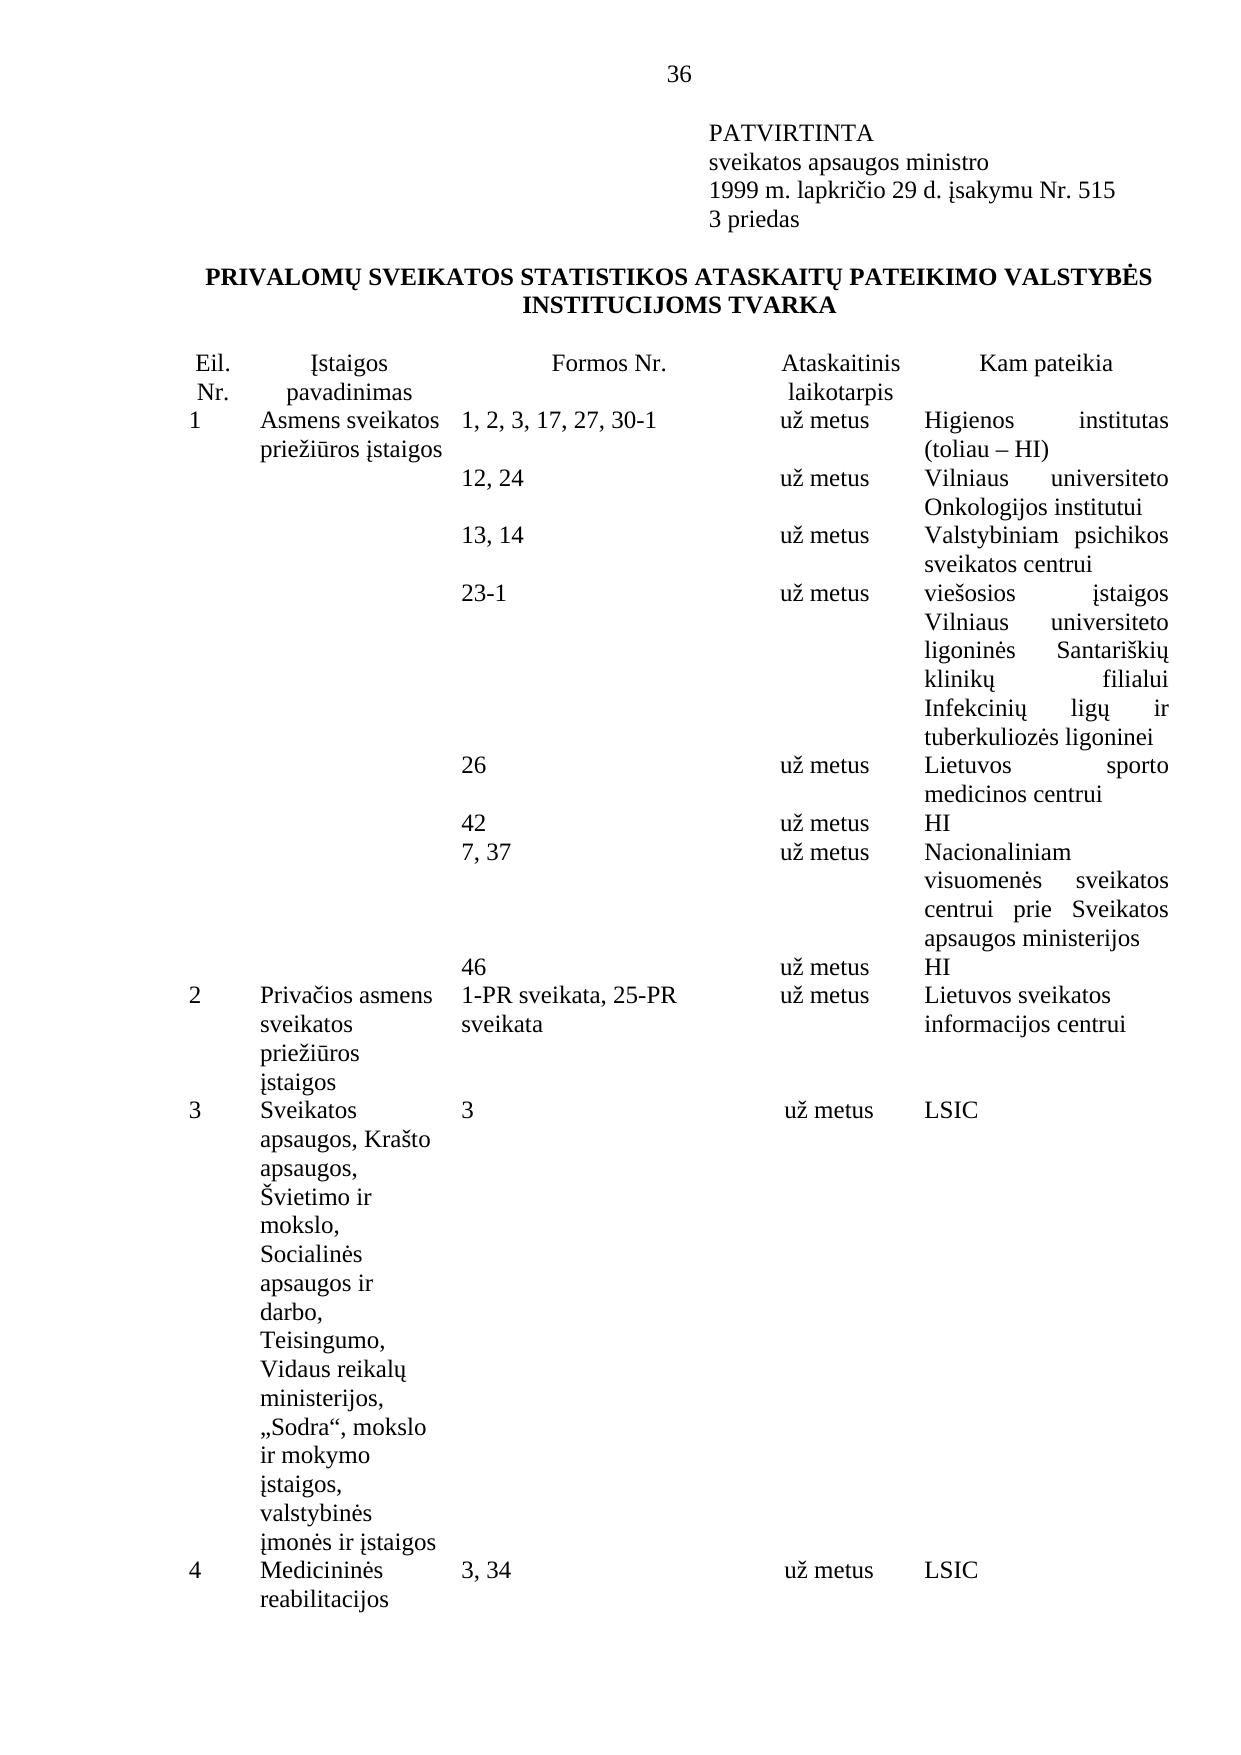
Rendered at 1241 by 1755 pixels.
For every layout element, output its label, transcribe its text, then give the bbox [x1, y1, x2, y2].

text sveikatos apsaugos ministro [177, 147, 1181, 176]
table_cell 3, 34 [450, 1556, 773, 1613]
table_cell [177, 578, 248, 751]
table_header Ataskaitinis laikotarpis [769, 348, 913, 406]
table_cell LSIC [913, 1556, 1180, 1613]
table_cell 7, 37 [450, 837, 768, 952]
table_cell [177, 521, 248, 578]
table_cell už metus [773, 1096, 913, 1556]
table_cell HI [913, 952, 1180, 981]
table_cell už metus [769, 521, 913, 578]
table_cell Vilniaus universiteto Onkologijos institutui [913, 463, 1180, 521]
text 1999 m. lapkričio 29 d. įsakymu Nr. 515 [177, 176, 1181, 204]
table_cell [249, 837, 450, 952]
table_cell 3 [177, 1096, 248, 1556]
table_cell už metus [769, 837, 913, 952]
table_cell HI [913, 808, 1180, 837]
table_cell 12, 24 [450, 463, 768, 521]
table_cell [177, 808, 248, 837]
text PATVIRTINTA [709, 118, 1181, 147]
table_cell Privačios asmens sveikatos priežiūros įstaigos [249, 981, 450, 1096]
table_cell už metus [769, 578, 913, 751]
table_cell už metus [769, 808, 913, 837]
table_cell 4 [177, 1556, 248, 1613]
table_cell 23-1 [450, 578, 768, 751]
table_cell 46 [450, 952, 768, 981]
table_header Įstaigos pavadinimas [249, 348, 450, 406]
table_cell [249, 463, 450, 521]
table_cell 42 [450, 808, 768, 837]
table_cell Sveikatos apsaugos, Krašto apsaugos, Švietimo ir mokslo, Socialinės apsaugos ir darbo, Teisingumo, Vidaus reikalų ministerijos, „Sodra“, mokslo ir mokymo įstaigos, valstybinės įmonės ir įstaigos [249, 1096, 450, 1556]
table_cell už metus [769, 751, 913, 808]
table_cell [249, 952, 450, 981]
text Privalomų sveikatos statistikos ataskaitų pateikimo valstybės institucijoms tvarka [177, 262, 1181, 319]
table_cell [177, 751, 248, 808]
table_cell Asmens sveikatos priežiūros įstaigos [249, 406, 450, 463]
table_cell už metus [769, 406, 913, 463]
table_cell [249, 751, 450, 808]
table_cell 1, 2, 3, 17, 27, 30-1 [450, 406, 768, 463]
table_cell 13, 14 [450, 521, 768, 578]
table_header Formos Nr. [450, 348, 768, 406]
table_header Kam pateikia [913, 348, 1180, 406]
table_cell [177, 463, 248, 521]
table_cell viešosios įstaigos Vilniaus universiteto ligoninės Santariškių klinikų filialui Infekcinių ligų ir tuberkuliozės ligoninei [913, 578, 1180, 751]
table_cell už metus [769, 981, 913, 1096]
table_cell 1-PR sveikata, 25-PR sveikata [450, 981, 768, 1096]
table_header Eil. Nr. [177, 348, 248, 406]
table_cell Lietuvos sporto medicinos centrui [913, 751, 1180, 808]
table_cell už metus [773, 1556, 913, 1613]
table_cell Valstybiniam psichikos sveikatos centrui [913, 521, 1180, 578]
table_cell 3 [450, 1096, 773, 1556]
table_cell 26 [450, 751, 768, 808]
text 3 priedas [177, 204, 1181, 233]
table_cell [249, 808, 450, 837]
table_cell Medicininės reabilitacijos [249, 1556, 450, 1613]
table_cell 1 [177, 406, 248, 463]
table_cell [249, 578, 450, 751]
table_cell Higienos institutas (toliau – HI) [913, 406, 1180, 463]
table_cell už metus [769, 463, 913, 521]
table_cell [177, 952, 248, 981]
table_cell už metus [769, 952, 913, 981]
table_cell 2 [177, 981, 248, 1096]
table_cell [249, 521, 450, 578]
table_cell Nacionaliniam visuomenės sveikatos centrui prie Sveikatos apsaugos ministerijos [913, 837, 1180, 952]
table_cell [177, 837, 248, 952]
table_cell LSIC [913, 1096, 1180, 1556]
table_cell Lietuvos sveikatos informacijos centrui [913, 981, 1180, 1096]
